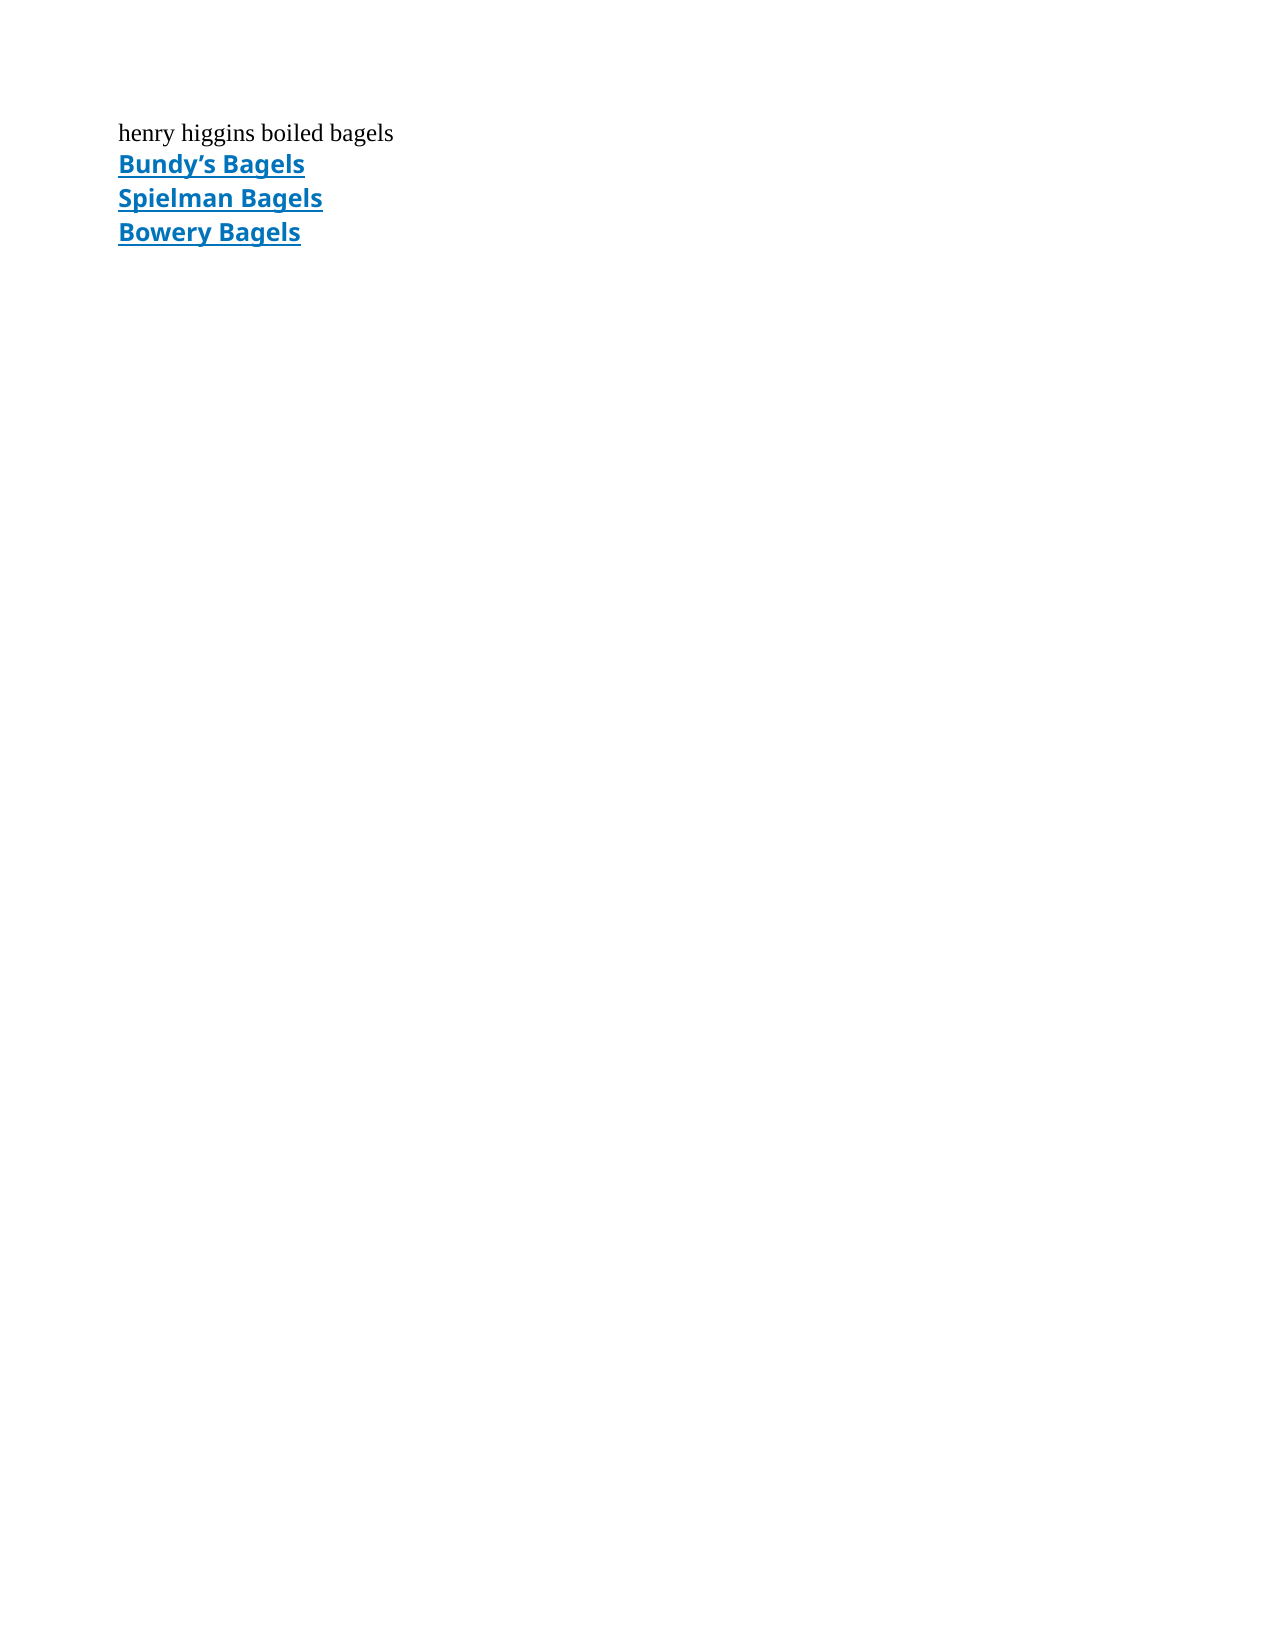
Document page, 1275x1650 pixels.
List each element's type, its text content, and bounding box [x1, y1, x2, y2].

text Bundy’s Bagels [118, 147, 1157, 181]
text Bowery Bagels [118, 215, 1157, 249]
text henry higgins boiled bagels [118, 118, 1157, 147]
text Spielman Bagels [118, 181, 1157, 215]
